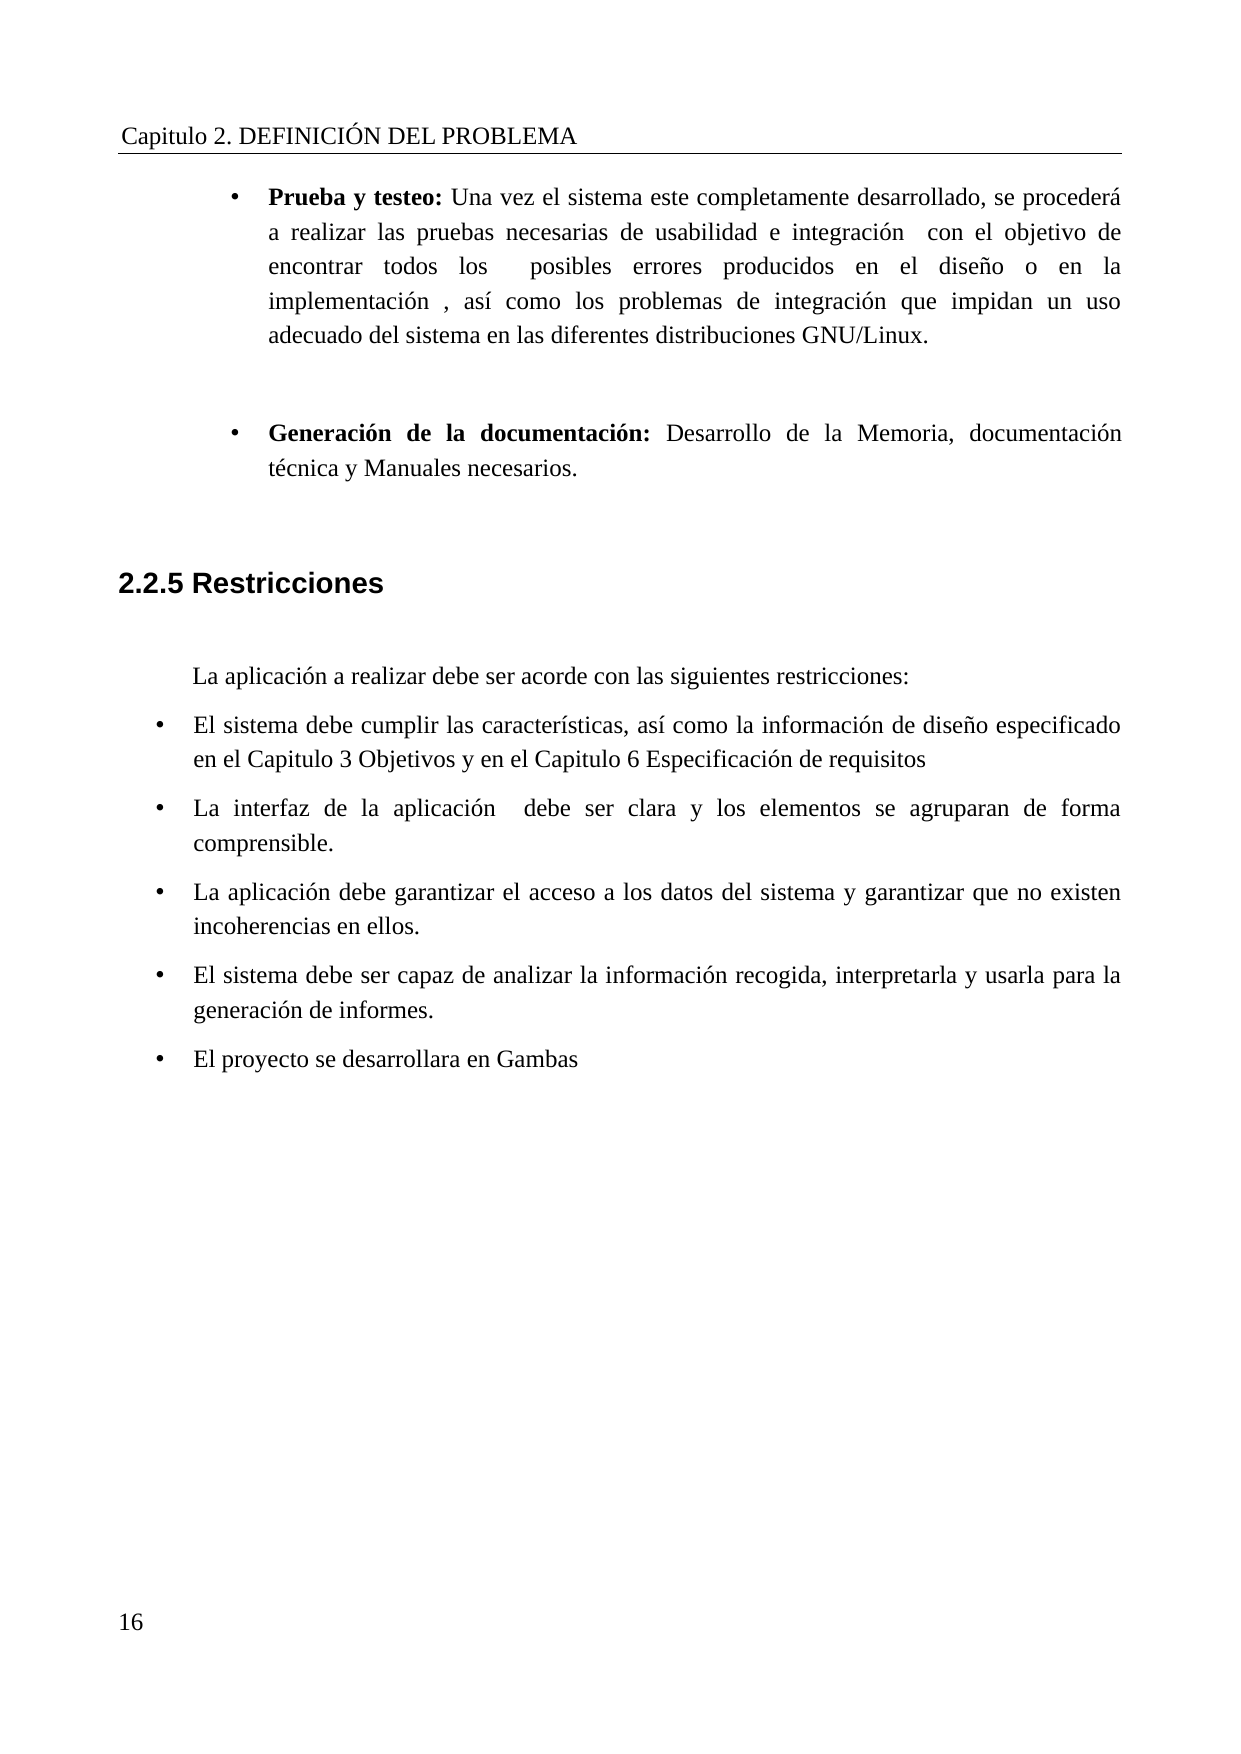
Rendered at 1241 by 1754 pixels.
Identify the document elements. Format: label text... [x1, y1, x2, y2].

list El proyecto se desarrollara en Gambas [156, 1044, 1122, 1073]
list Generación de la documentación: Desarrollo de la Memoria, documentación técnica y Manuales necesarios. [231, 418, 1122, 482]
list El sistema debe ser capaz de analizar la información recogida, interpretarla y usarla para la generación de informes. [156, 961, 1122, 1024]
list La interfaz de la aplicación debe ser clara y los elementos se agruparan de forma comprensible. [156, 793, 1122, 857]
text La aplicación a realizar debe ser acorde con las siguientes restricciones: [118, 661, 1122, 689]
list El sistema debe cumplir las características, así como la información de diseño especificado en el Capitulo 3 Objetivos y en el Capitulo 6 Especificación de requisitos [156, 710, 1122, 773]
list Prueba y testeo: Una vez el sistema este completamente desarrollado, se procederá a realizar las pruebas necesarias de usabilidad e integración con el objetivo de encontrar todos los posibles errores producidos en el diseño o en la implementación , así como los problemas de integración que impidan un uso adecuado del sistema en las diferentes distribuciones GNU/Linux. [231, 182, 1122, 349]
subtitle 2.2.5 Restricciones [118, 566, 1122, 599]
list La aplicación debe garantizar el acceso a los datos del sistema y garantizar que no existen incoherencias en ellos. [156, 877, 1122, 940]
